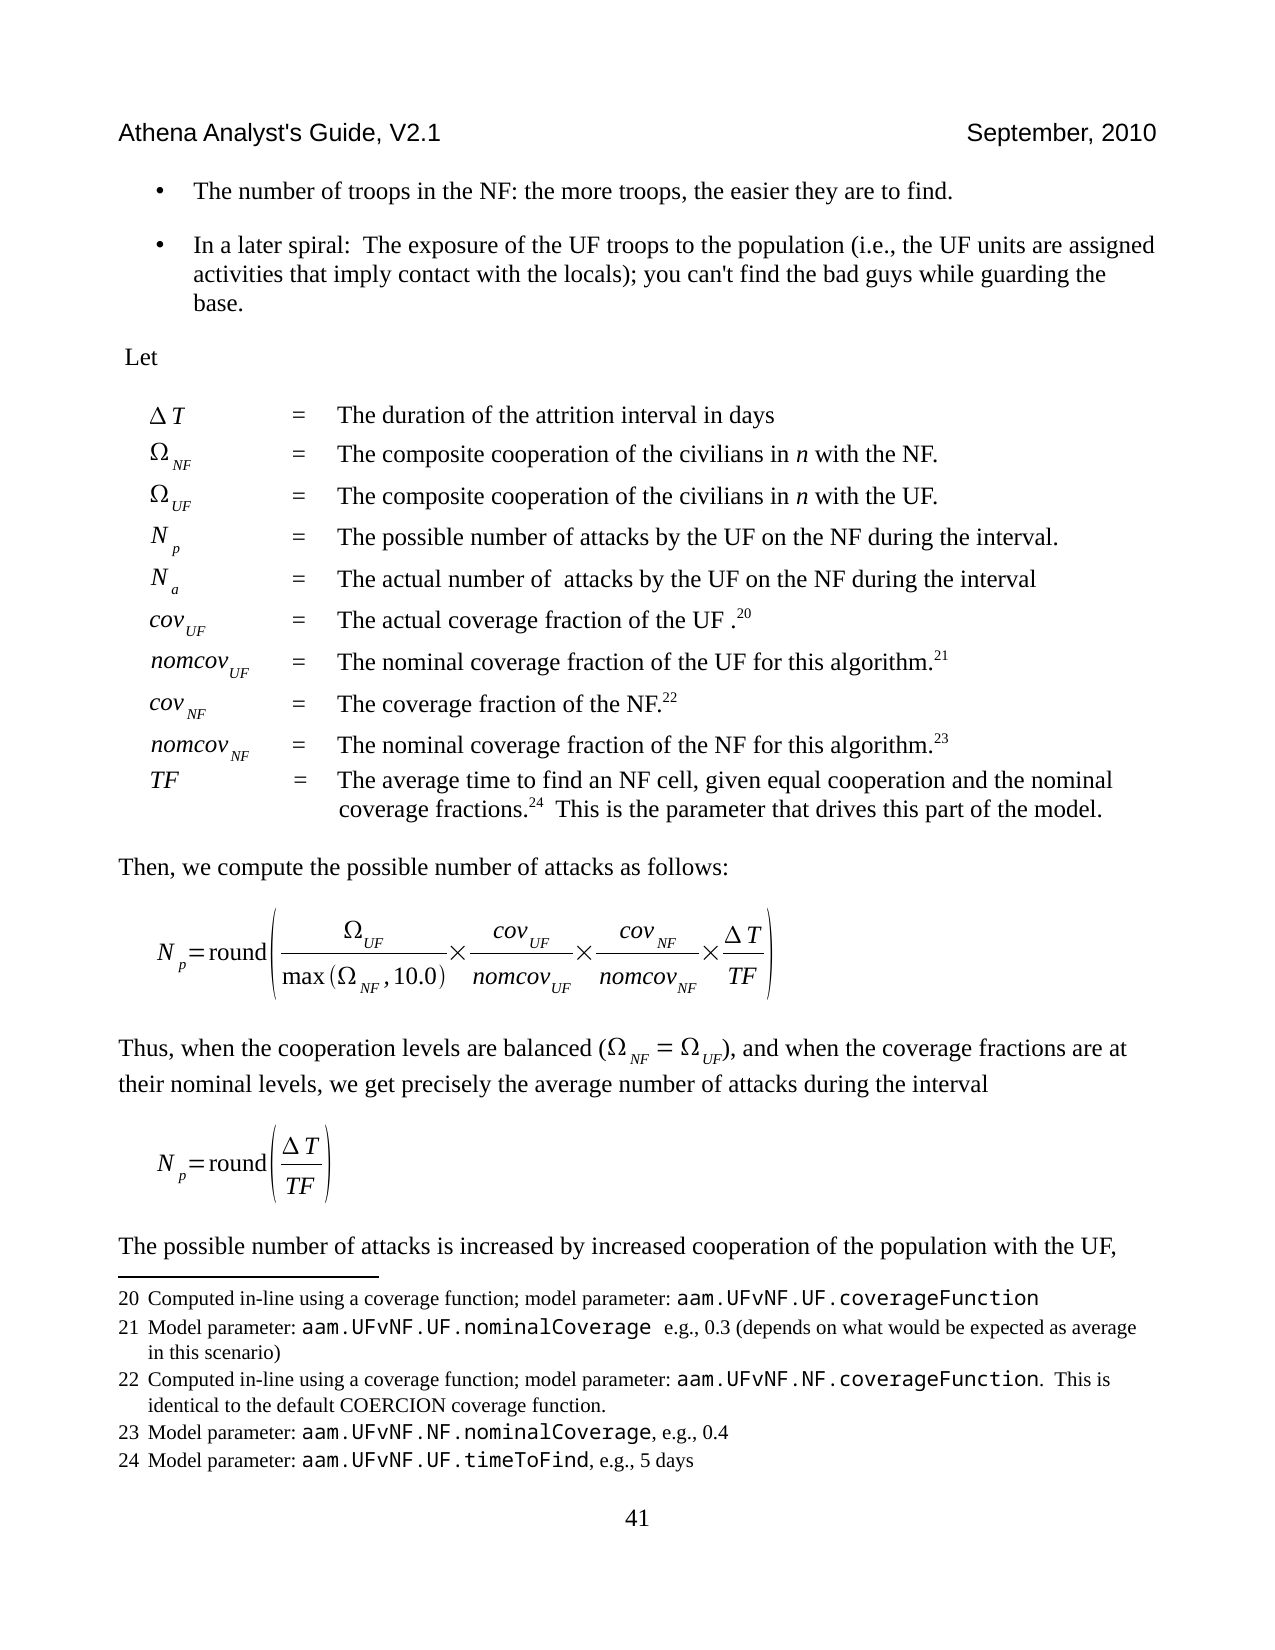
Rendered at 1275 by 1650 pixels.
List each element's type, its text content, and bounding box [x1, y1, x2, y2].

text = The possible number of attacks by the UF on the NF during the interval. [149, 516, 1157, 557]
text = The coverage fraction of the NF. [149, 682, 1157, 724]
text Then, we compute the possible number of attacks as follows: [118, 852, 1157, 881]
text Computed in-line using a coverage function; model parameter: aam.UFvNF.NF.coverageFunction. This is identical to the default COERCION coverage function. [118, 1364, 1157, 1417]
text Thus, when the cooperation levels are balanced (), and when the coverage fractions are at their nominal levels, we get precisely the average number of attacks during the interval [118, 1027, 1157, 1097]
text Let [118, 342, 1157, 371]
text Model parameter: aam.UFvNF.NF.nominalCoverage, e.g., 0.4 [118, 1417, 1157, 1445]
text = The composite cooperation of the civilians in n with the UF. [149, 474, 1157, 516]
text = The nominal coverage fraction of the UF for this algorithm. [149, 641, 1157, 682]
text = The actual coverage fraction of the UF . [149, 599, 1157, 641]
text = The nominal coverage fraction of the NF for this algorithm. [149, 724, 1157, 766]
list The number of troops in the NF: the more troops, the easier they are to find. [156, 176, 1157, 205]
list In a later spiral: The exposure of the UF troops to the population (i.e., the UF units are assigned activities that imply contact with the locals); you can't find the bad guys while guarding the base. [156, 231, 1157, 317]
text Computed in-line using a coverage function; model parameter: aam.UFvNF.UF.coverageFunction [118, 1283, 1157, 1312]
text = The duration of the attrition interval in days [149, 397, 1157, 433]
text TF = The average time to find an NF cell, given equal cooperation and the nominal coverage fractions. This is the parameter that drives this part of the model. [149, 766, 1157, 823]
text = The actual number of attacks by the UF on the NF during the interval [149, 557, 1157, 599]
text = The composite cooperation of the civilians in n with the NF. [149, 433, 1157, 474]
text Model parameter: aam.UFvNF.UF.timeToFind, e.g., 5 days [118, 1445, 1157, 1474]
text Model parameter: aam.UFvNF.UF.nominalCoverage e.g., 0.3 (depends on what would be expected as average in this scenario) [118, 1312, 1157, 1364]
text The possible number of attacks is increased by increased cooperation of the population with the UF, [118, 1231, 1157, 1259]
